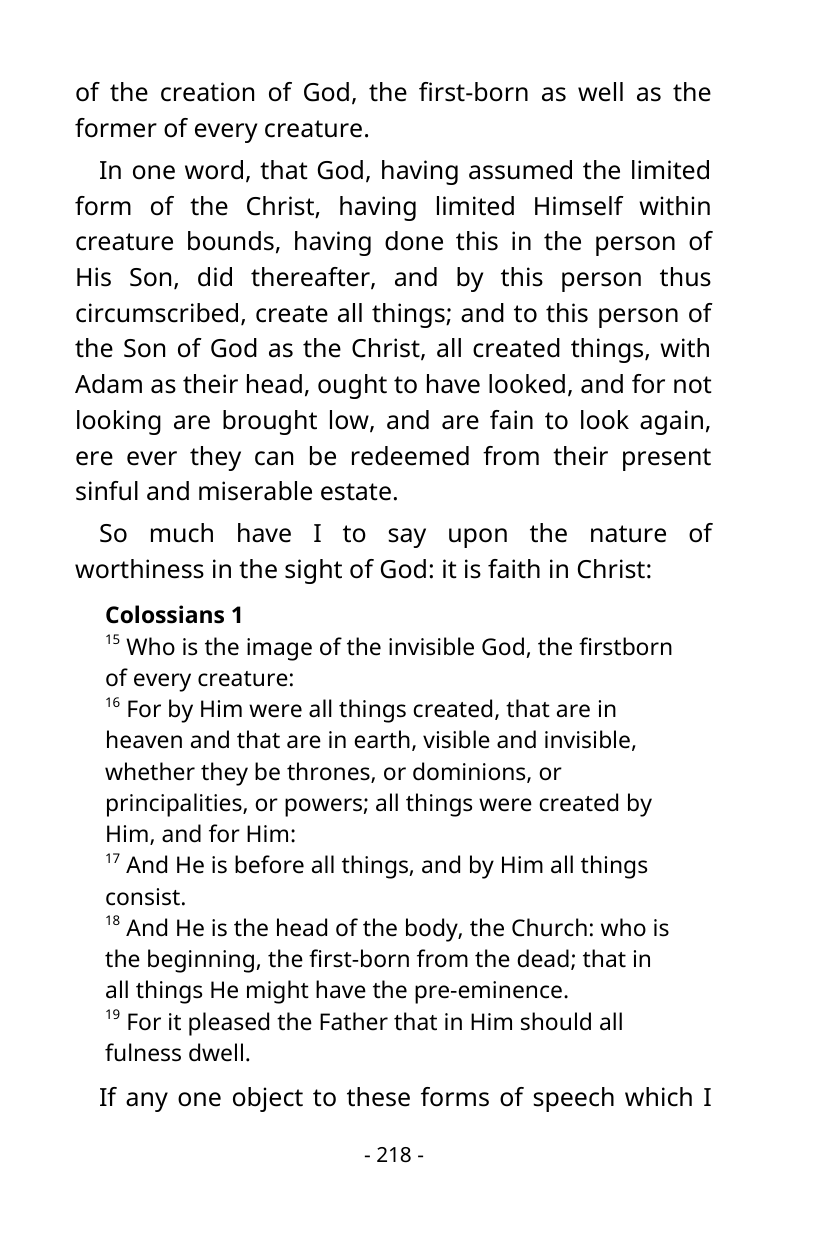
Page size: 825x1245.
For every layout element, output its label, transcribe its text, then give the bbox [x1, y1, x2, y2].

text So much have I to say upon the nature of worthiness in the sight of God: it is faith in Christ: [75, 516, 712, 586]
text 15 Who is the image of the invisible God, the firstborn of every creature: [105, 631, 682, 693]
text 18 And He is the head of the body, the Church: who is the beginning, the first-born from the dead; that in all things He might have the pre-eminence. [105, 912, 682, 1006]
text 16 For by Him were all things created, that are in heaven and that are in earth, visible and invisible, whether they be thrones, or dominions, or principalities, or powers; all things were created by Him, and for Him: [105, 693, 682, 849]
text If any one object to these forms of speech which I [75, 1080, 712, 1114]
text 17 And He is before all things, and by Him all things consist. [105, 849, 682, 912]
text Colossians 1 [105, 599, 712, 631]
text of the creation of God, the first-born as well as the former of every creature. [75, 75, 712, 145]
text In one word, that God, having assumed the limited form of the Christ, having limited Himself within creature bounds, having done this in the person of His Son, did thereafter, and by this person thus circumscribed, create all things; and to this person of the Son of God as the Christ, all created things, with Adam as their head, ought to have looked, and for not looking are brought low, and are fain to look again, ere ever they can be redeemed from their present sinful and miserable estate. [75, 152, 712, 508]
text 19 For it pleased the Father that in Him should all fulness dwell. [105, 1006, 682, 1068]
